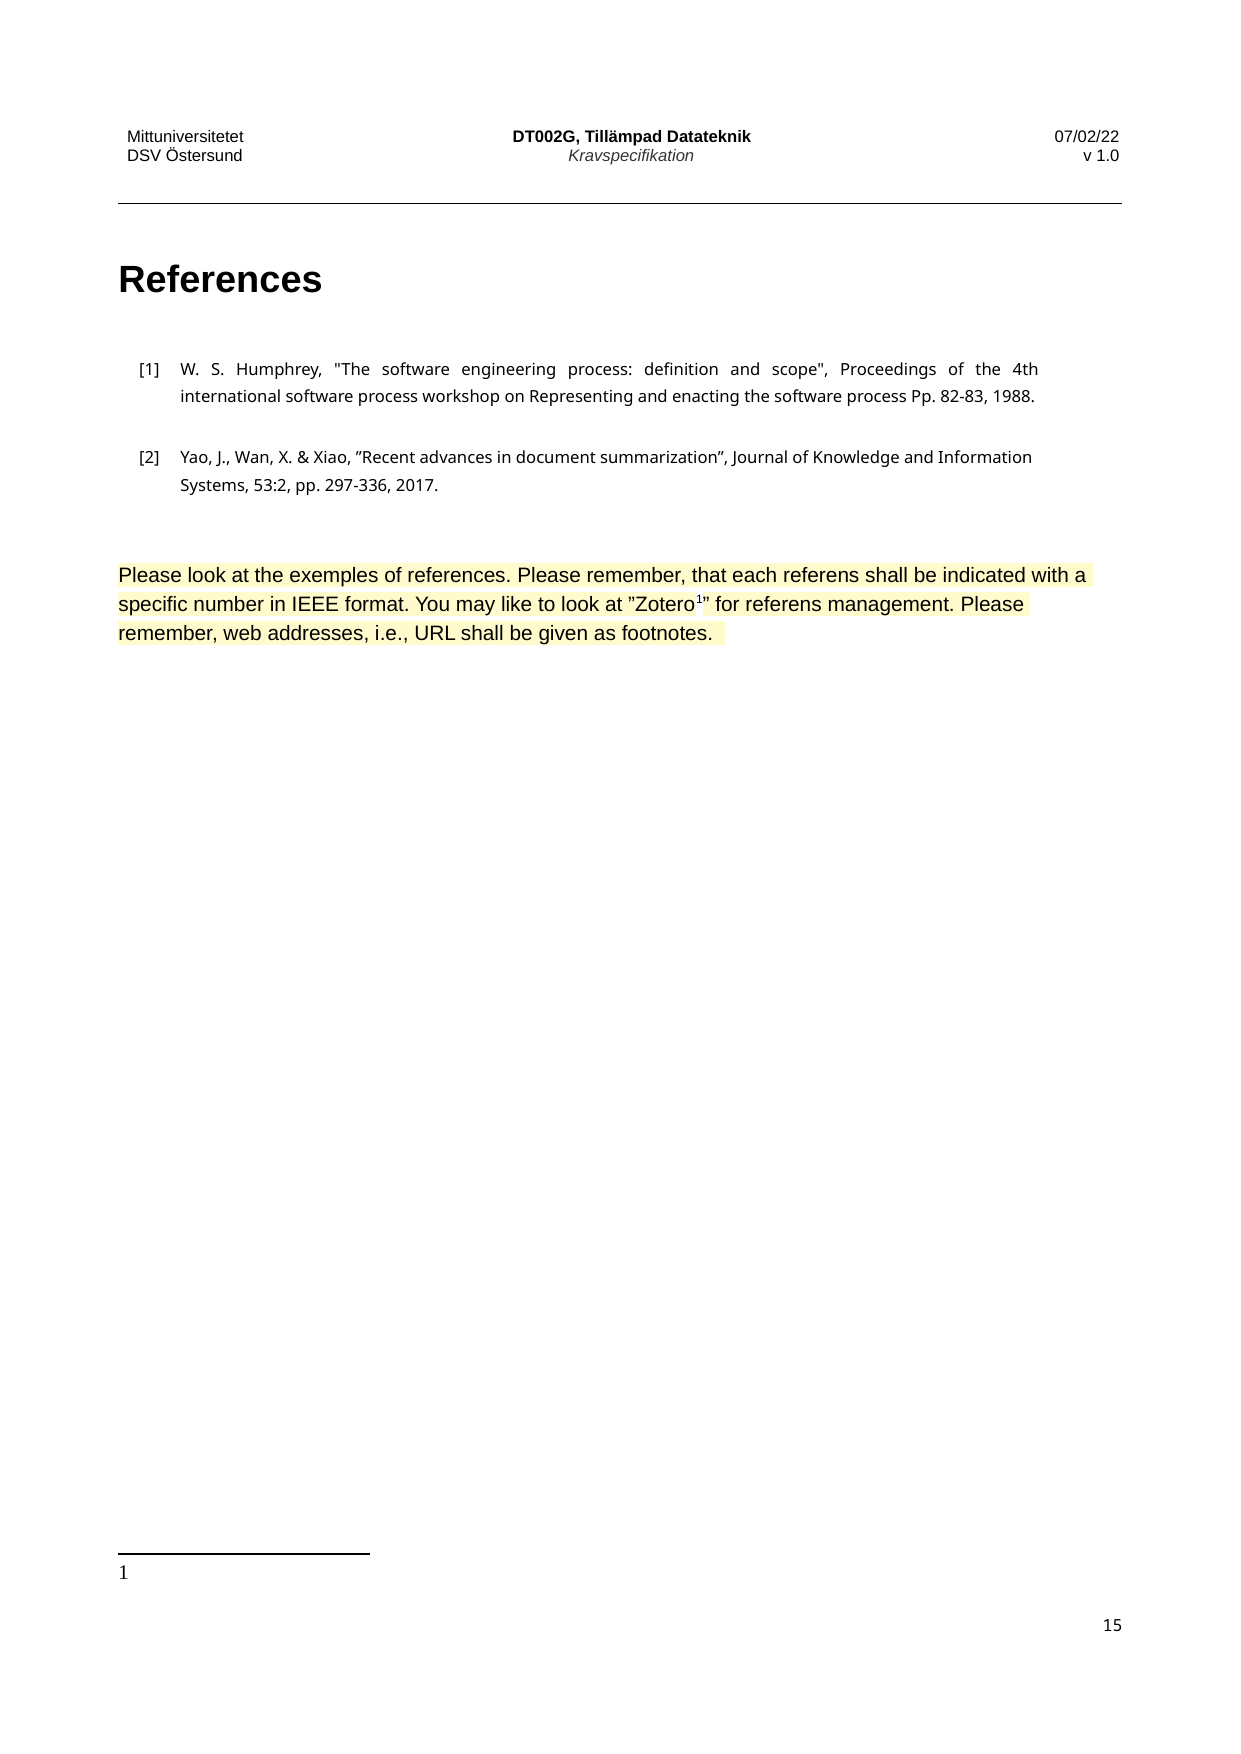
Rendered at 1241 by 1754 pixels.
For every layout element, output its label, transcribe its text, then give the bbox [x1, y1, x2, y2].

table_cell Yao, J., Wan, X. & Xiao, ”Recent advances in document summarization”, Journal of Knowledge and Information Systems, 53:2, pp. 297-336, 2017. [180, 431, 1039, 520]
table_cell [2] [118, 431, 180, 520]
table_header [1] [118, 342, 180, 431]
table_header W. S. Humphrey, "The software engineering process: definition and scope", Proceedings of the 4th international software process workshop on Representing and enacting the software process Pp. 82-83, 1988. [180, 342, 1039, 431]
text Please look at the exemples of references. Please remember, that each referens shall be indicated with a specific number in IEEE format. You may like to look at ”Zotero” for referens management. Please remember, web addresses, i.e., URL shall be given as footnotes. [118, 563, 1122, 645]
subtitle References [118, 257, 1122, 301]
